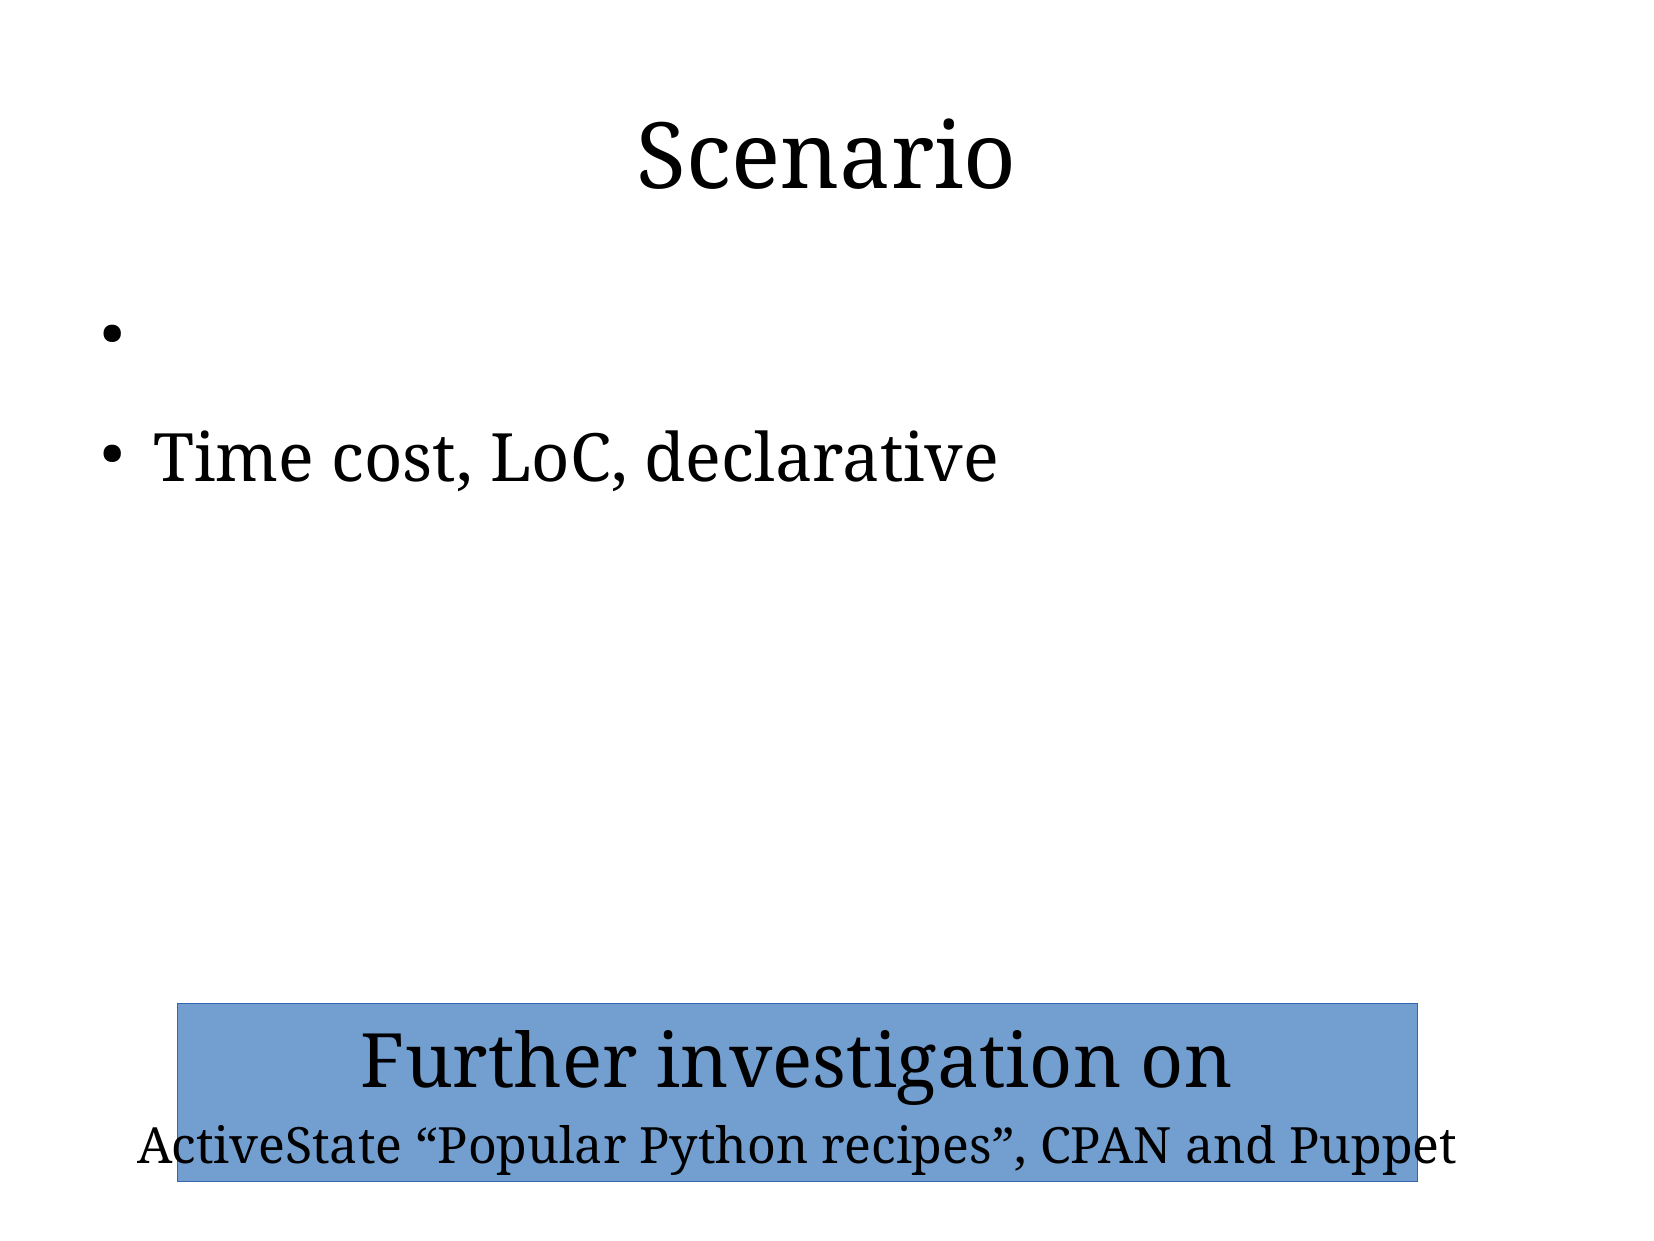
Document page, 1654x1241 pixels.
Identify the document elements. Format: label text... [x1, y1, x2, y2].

text_box Further investigation on ActiveState “Popular Python recipes”, CPAN and Puppet [177, 1003, 1418, 1182]
list Time cost, LoC, declarative [82, 290, 1571, 1010]
title Scenario [82, 49, 1571, 257]
